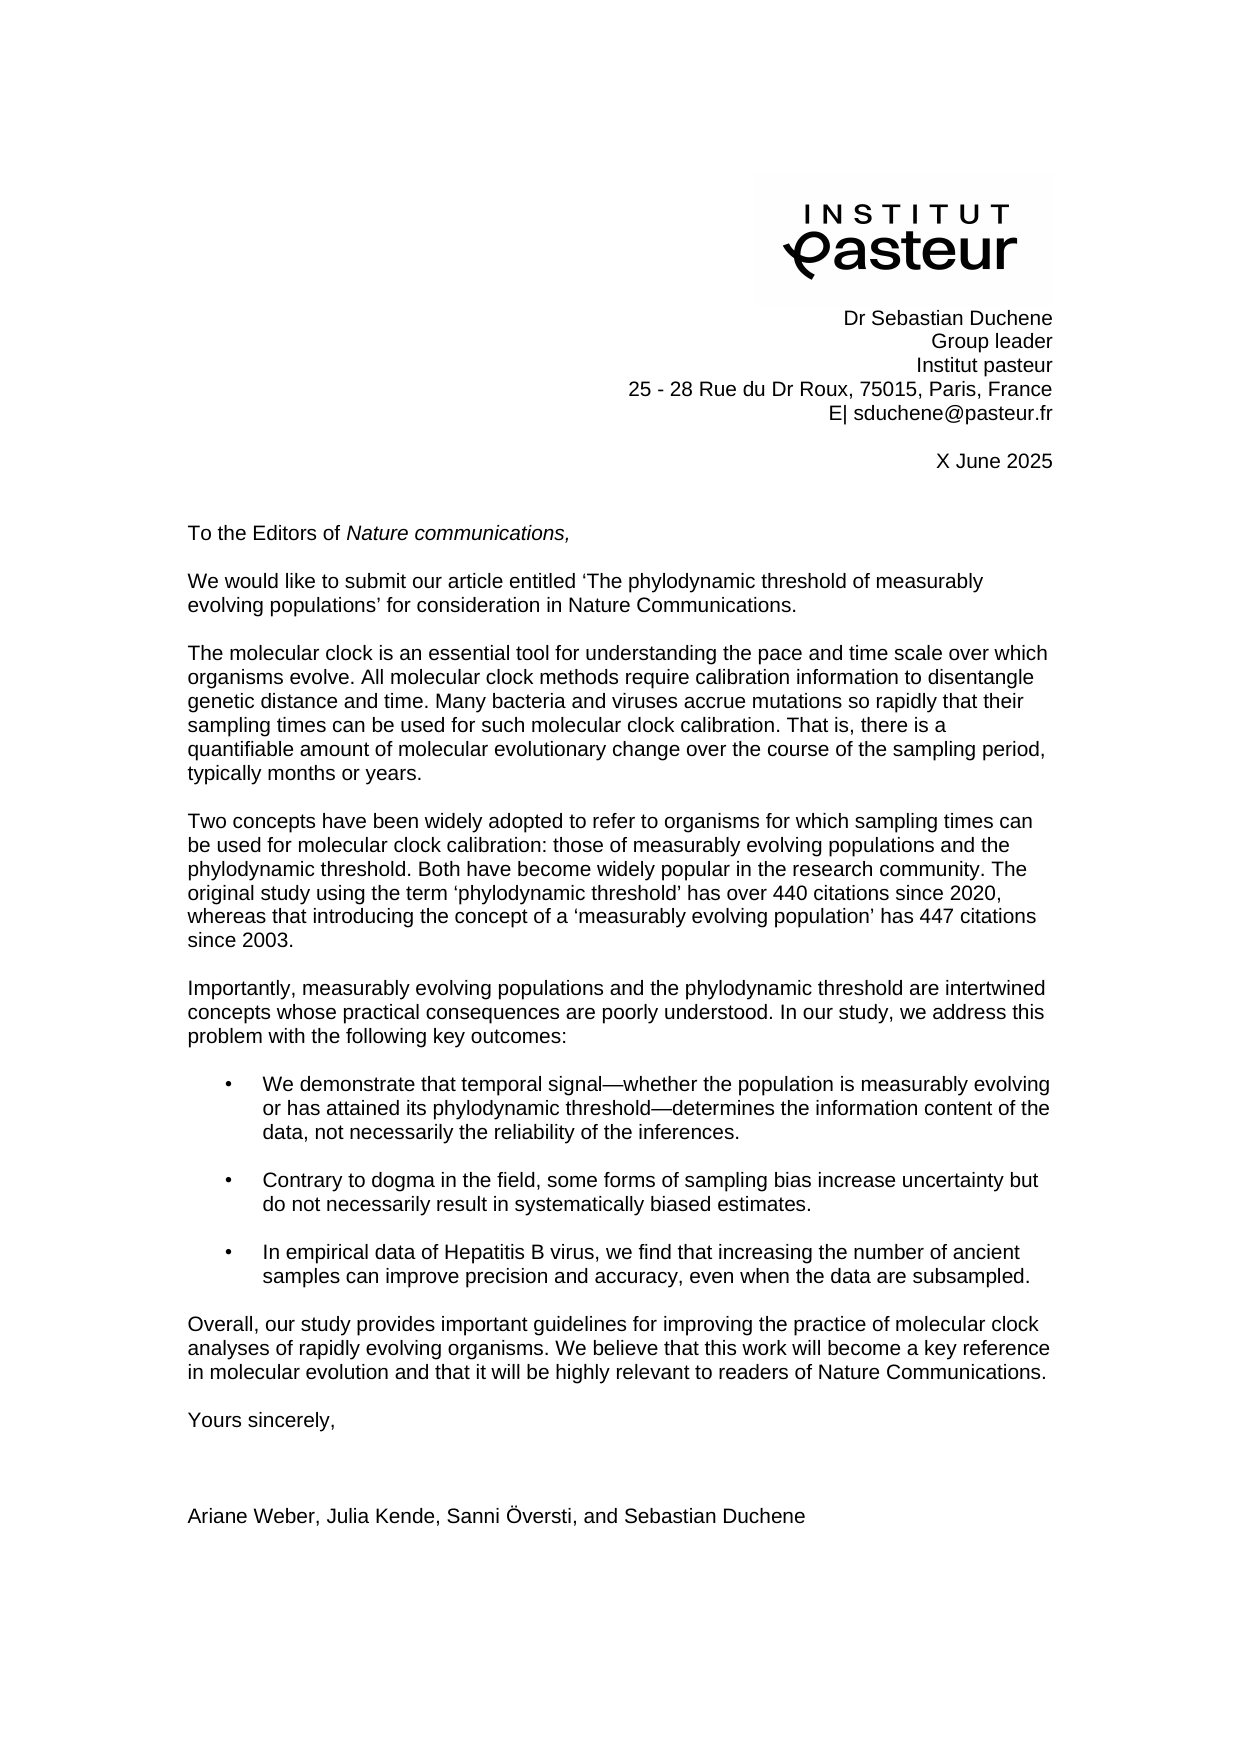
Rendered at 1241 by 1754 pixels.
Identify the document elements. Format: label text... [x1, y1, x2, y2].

picture [753, 173, 1053, 306]
text X June 2025 [187, 449, 1053, 473]
text Yours sincerely, [187, 1408, 1053, 1432]
text E| sduchene@pasteur.fr [187, 401, 1053, 425]
text Overall, our study provides important guidelines for improving the practice of molecular clock analyses of rapidly evolving organisms. We believe that this work will become a key reference in molecular evolution and that it will be highly relevant to readers of Nature Communications. [187, 1312, 1053, 1384]
text Importantly, measurably evolving populations and the phylodynamic threshold are intertwined concepts whose practical consequences are poorly understood. In our study, we address this problem with the following key outcomes: [187, 976, 1053, 1048]
text We would like to submit our article entitled ‘The phylodynamic threshold of measurably evolving populations’ for consideration in Nature Communications. [187, 569, 1053, 617]
text Institut pasteur [187, 353, 1053, 377]
list We demonstrate that temporal signal—whether the population is measurably evolving or has attained its phylodynamic threshold—determines the information content of the data, not necessarily the reliability of the inferences. [225, 1072, 1053, 1144]
text Two concepts have been widely adopted to refer to organisms for which sampling times can be used for molecular clock calibration: those of measurably evolving populations and the phylodynamic threshold. Both have become widely popular in the research community. The original study using the term ‘phylodynamic threshold’ has over 440 citations since 2020, whereas that introducing the concept of a ‘measurably evolving population’ has 447 citations since 2003. [187, 808, 1053, 952]
text The molecular clock is an essential tool for understanding the pace and time scale over which organisms evolve. All molecular clock methods require calibration information to disentangle genetic distance and time. Many bacteria and viruses accrue mutations so rapidly that their sampling times can be used for such molecular clock calibration. That is, there is a quantifiable amount of molecular evolutionary change over the course of the sampling period, typically months or years. [187, 641, 1053, 784]
text To the Editors of Nature communications, [187, 521, 1053, 545]
text Ariane Weber, Julia Kende, Sanni Översti, and Sebastian Duchene [187, 1503, 1053, 1527]
list Contrary to dogma in the field, some forms of sampling bias increase uncertainty but do not necessarily result in systematically biased estimates. [225, 1168, 1053, 1216]
list In empirical data of Hepatitis B virus, we find that increasing the number of ancient samples can improve precision and accuracy, even when the data are subsampled. [225, 1240, 1053, 1288]
text Dr Sebastian Duchene [187, 305, 1053, 329]
text 25 - 28 Rue du Dr Roux, 75015, Paris, France [187, 377, 1053, 401]
text Group leader [187, 329, 1053, 353]
